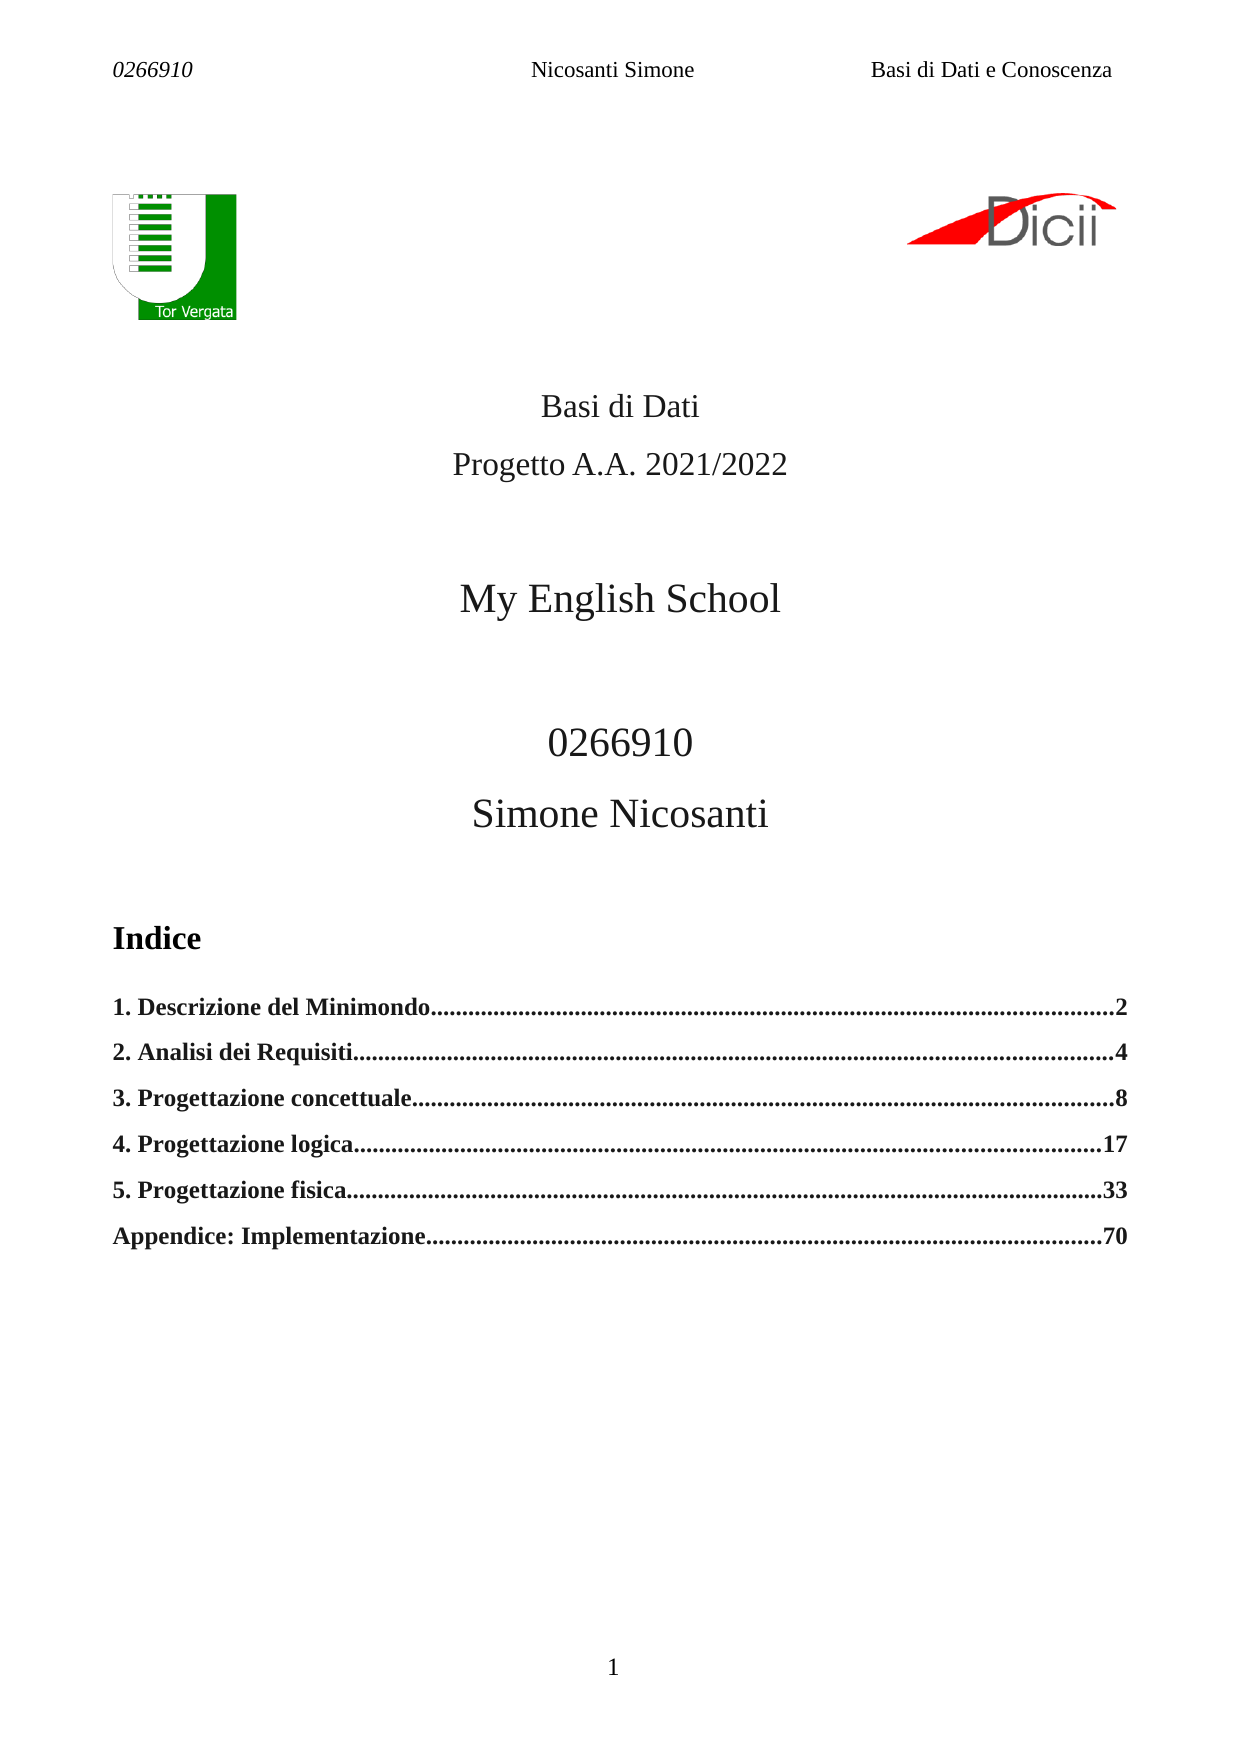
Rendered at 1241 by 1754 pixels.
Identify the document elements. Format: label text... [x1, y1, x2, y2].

title Basi di Dati [112, 334, 1128, 425]
text 5. Progettazione fisica 33 [112, 1172, 1128, 1205]
picture [907, 193, 1117, 246]
text 4. Progettazione logica 17 [112, 1126, 1128, 1159]
text Appendice: Implementazione 70 [112, 1217, 1128, 1251]
text 1. Descrizione del Minimondo 2 [112, 988, 1128, 1022]
text 3. Progettazione concettuale 8 [112, 1080, 1128, 1113]
title 0266910 [112, 717, 1128, 765]
title My English School [112, 573, 1128, 621]
text 2. Analisi dei Requisiti 4 [112, 1034, 1128, 1067]
title Progetto A.A. 2021/2022 [112, 444, 1128, 482]
picture [112, 193, 237, 320]
title Simone Nicosanti [112, 789, 1128, 837]
table_header [101, 193, 614, 334]
table_header [615, 193, 1128, 334]
text Indice [112, 918, 1128, 957]
